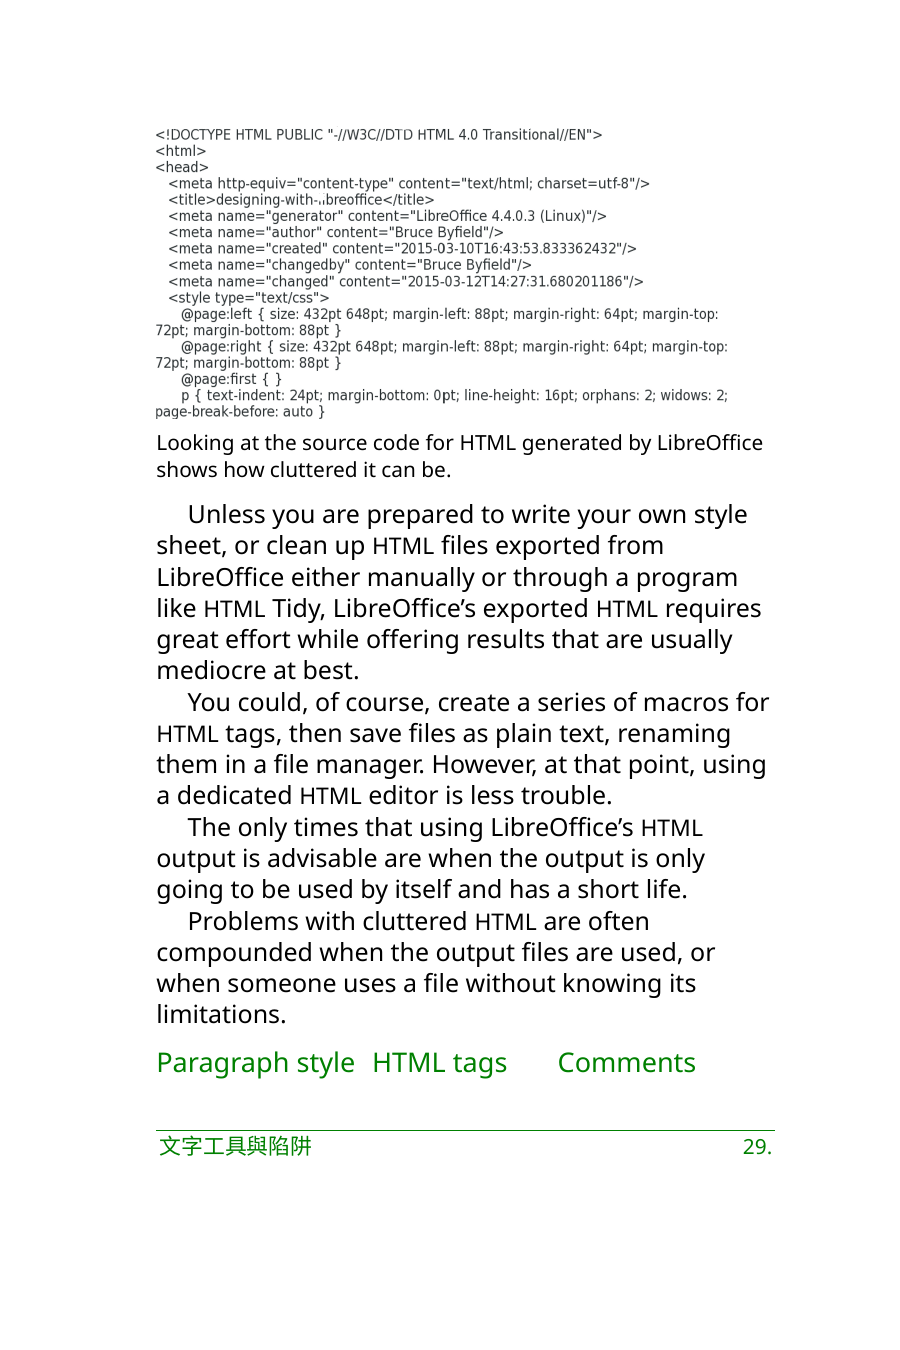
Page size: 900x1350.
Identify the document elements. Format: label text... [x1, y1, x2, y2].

table_header HTML tags [372, 1046, 557, 1079]
text The only times that using LibreOffice’s HTML output is advisable are when the output is only going to be used by itself and has a short life. [156, 811, 775, 905]
text Unless you are prepared to write your own style sheet, or clean up HTML files exported from LibreOffice either manually or through a program like HTML Tidy, LibreOffice’s exported HTML requires great effort while offering results that are usually mediocre at best. [156, 499, 775, 686]
text You could, of course, create a series of macros for HTML tags, then save files as plain text, renaming them in a file manager. However, at that point, using a dedicated HTML editor is less trouble. [156, 686, 775, 811]
table_cell Looking at the source code for HTML generated by LibreOffice shows how cluttered it can be. [156, 421, 775, 483]
text Problems with cluttered HTML are often compounded when the output files are used, or when someone uses a file without knowing its limitations. [156, 905, 775, 1030]
table_header [156, 125, 775, 421]
table_header Paragraph style [156, 1046, 372, 1079]
table_header Comments [558, 1046, 775, 1079]
picture [156, 125, 730, 419]
